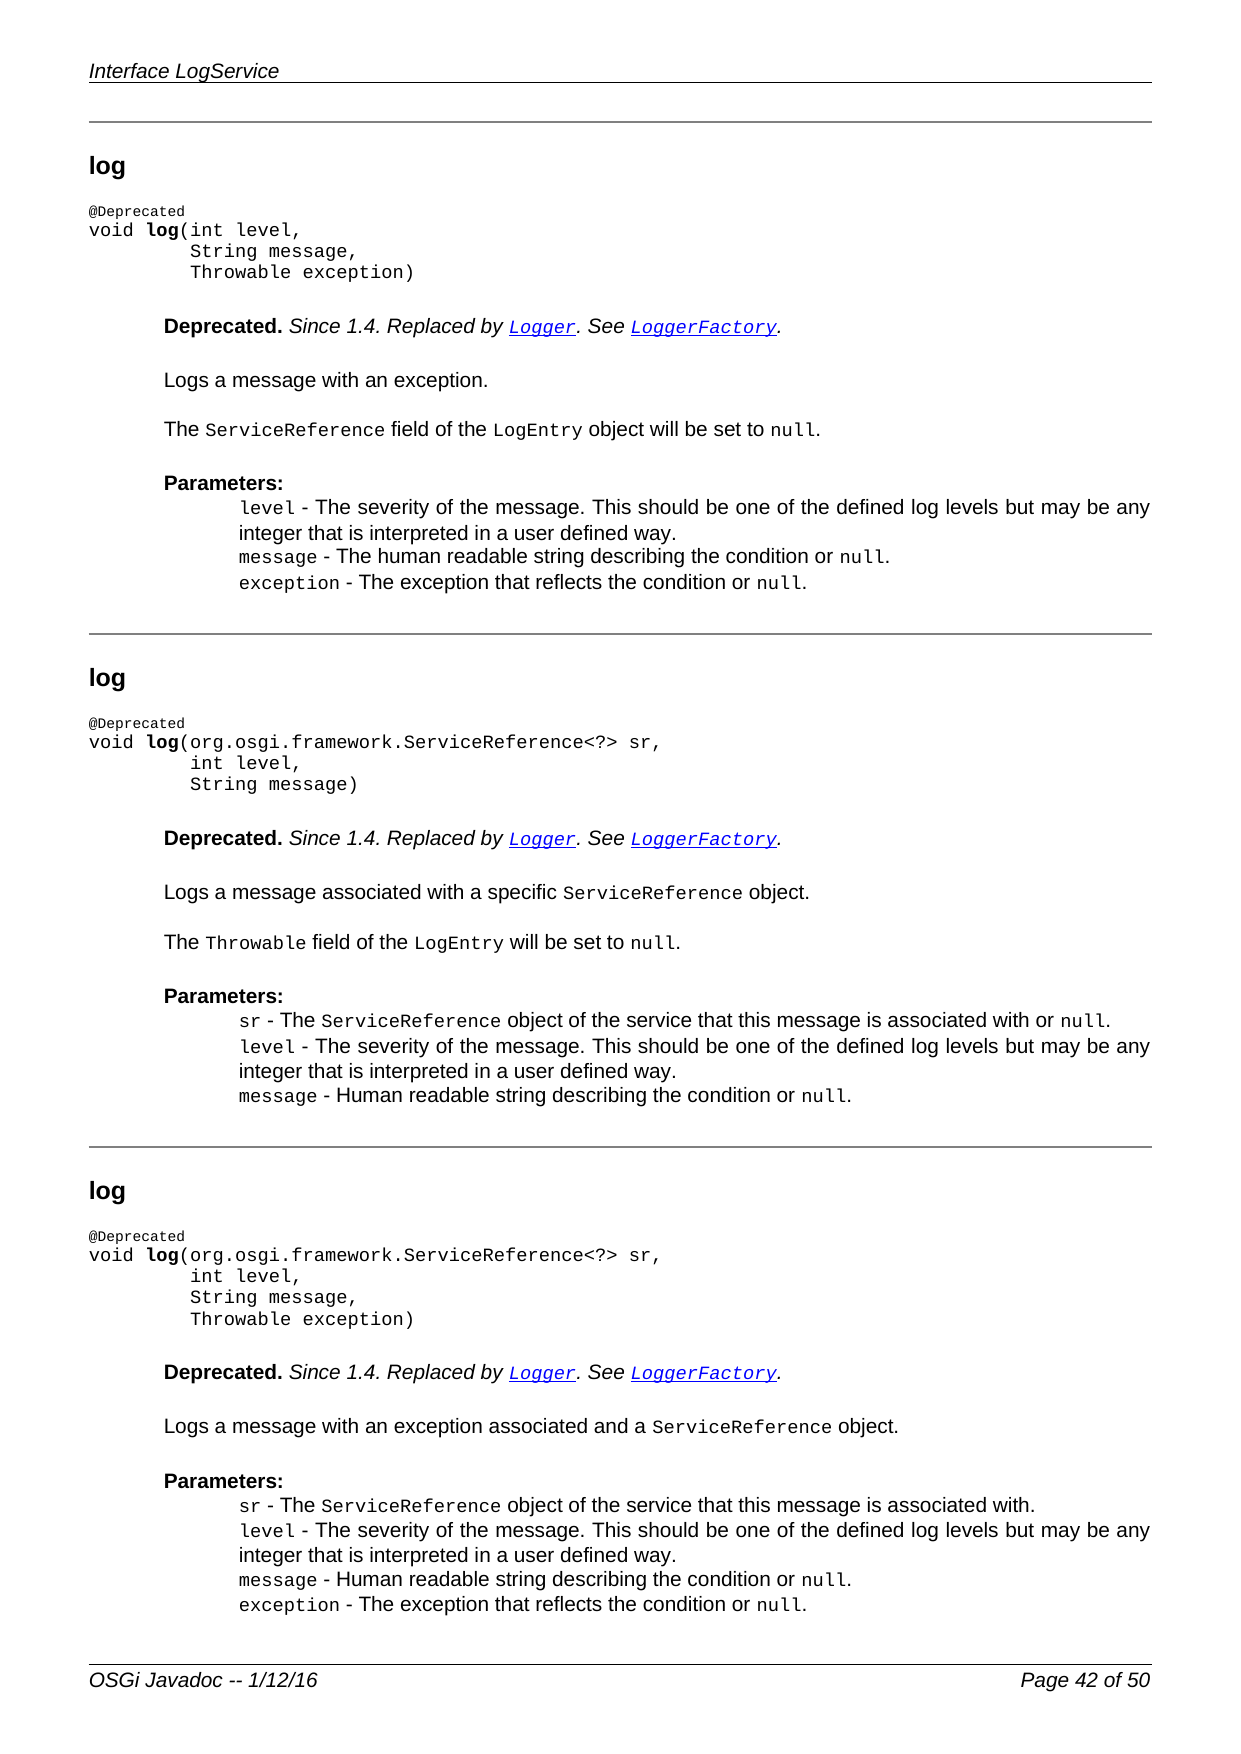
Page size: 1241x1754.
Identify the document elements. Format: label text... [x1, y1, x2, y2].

text Parameters: [163, 984, 1152, 1008]
text message - Human readable string describing the condition or null. [238, 1083, 1152, 1108]
text Deprecated. Since 1.4. Replaced by Logger. See LoggerFactory. [163, 313, 1152, 339]
text Parameters: [163, 471, 1152, 495]
text message - Human readable string describing the condition or null. [238, 1567, 1152, 1592]
text The Throwable field of the LogEntry will be set to null. [163, 930, 1152, 955]
text exception - The exception that reflects the condition or null. [238, 1592, 1152, 1617]
text Parameters: [163, 1468, 1152, 1492]
text Logs a message associated with a specific ServiceReference object. [163, 880, 1152, 905]
text @Deprecated void log(int level, String message, Throwable exception) [88, 204, 1152, 284]
subtitle log [88, 663, 1152, 692]
text Logs a message with an exception associated and a ServiceReference object. [163, 1414, 1152, 1439]
text @Deprecated void log(org.osgi.framework.ServiceReference<?> sr, int level, String message) [88, 716, 1152, 796]
text level - The severity of the message. This should be one of the defined log levels but may be any integer that is interpreted in a user defined way. [238, 1033, 1152, 1083]
subtitle log [88, 151, 1152, 180]
text Deprecated. Since 1.4. Replaced by Logger. See LoggerFactory. [163, 1360, 1152, 1385]
text exception - The exception that reflects the condition or null. [238, 569, 1152, 595]
text sr - The ServiceReference object of the service that this message is associated with or null. [238, 1008, 1152, 1033]
text sr - The ServiceReference object of the service that this message is associated with. [238, 1492, 1152, 1518]
text Deprecated. Since 1.4. Replaced by Logger. See LoggerFactory. [163, 825, 1152, 851]
text Logs a message with an exception. [163, 368, 1152, 392]
subtitle log [88, 1176, 1152, 1205]
text level - The severity of the message. This should be one of the defined log levels but may be any integer that is interpreted in a user defined way. [238, 495, 1152, 544]
text message - The human readable string describing the condition or null. [238, 544, 1152, 569]
text The ServiceReference field of the LogEntry object will be set to null. [163, 417, 1152, 442]
text level - The severity of the message. This should be one of the defined log levels but may be any integer that is interpreted in a user defined way. [238, 1518, 1152, 1567]
text @Deprecated void log(org.osgi.framework.ServiceReference<?> sr, int level, String message, Throwable exception) [88, 1229, 1152, 1331]
